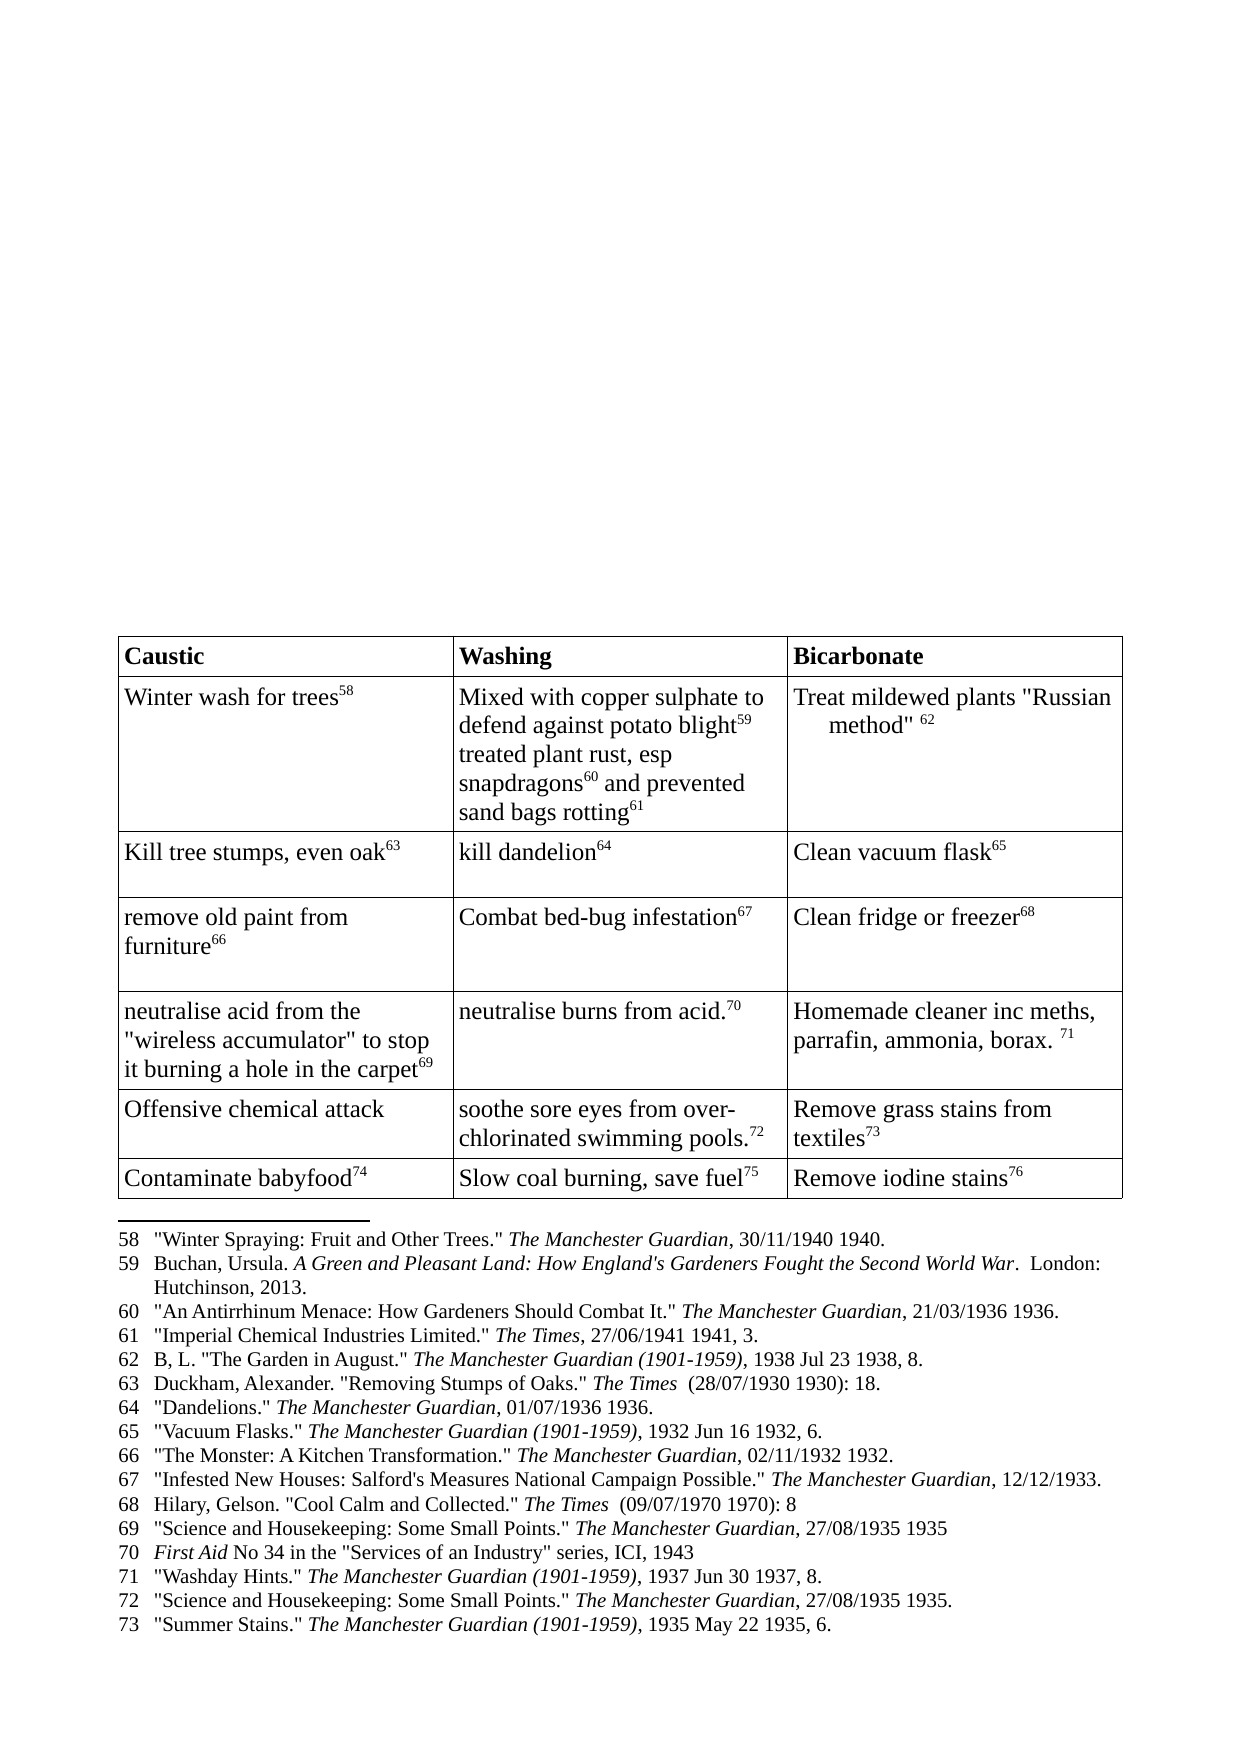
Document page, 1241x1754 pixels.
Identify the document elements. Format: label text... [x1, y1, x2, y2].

table_cell neutralise burns from acid. [454, 992, 787, 1088]
table_cell Kill tree stumps, even oak [119, 832, 453, 897]
table_header Bicarbonate [788, 637, 1122, 676]
table_cell Remove grass stains from textiles [788, 1090, 1122, 1157]
table_cell Homemade cleaner inc meths, parrafin, ammonia, borax. [788, 992, 1122, 1088]
table_header Washing [454, 637, 787, 676]
table_cell Clean vacuum flask [788, 832, 1122, 897]
table_cell Mixed with copper sulphate to defend against potato blight treated plant rust, esp snapdragons and prevented sand bags rotting [454, 677, 787, 831]
table_cell kill dandelion [454, 832, 787, 897]
table_cell remove old paint from furniture [119, 898, 453, 991]
table_cell Combat bed-bug infestation [454, 898, 787, 991]
table_cell soothe sore eyes from over-chlorinated swimming pools. [454, 1090, 787, 1157]
table_cell neutralise acid from the "wireless accumulator" to stop it burning a hole in the carpet [119, 992, 453, 1088]
table_cell Slow coal burning, save fuel [454, 1159, 787, 1198]
table_cell Offensive chemical attack [119, 1090, 453, 1157]
table_cell Contaminate babyfood [119, 1159, 453, 1198]
table_header Caustic [119, 637, 453, 676]
table_cell Winter wash for trees [119, 677, 453, 831]
table_cell Remove iodine stains [788, 1159, 1122, 1198]
table_cell Treat mildewed plants "Russian method" [788, 677, 1122, 831]
table_cell Clean fridge or freezer [788, 898, 1122, 991]
